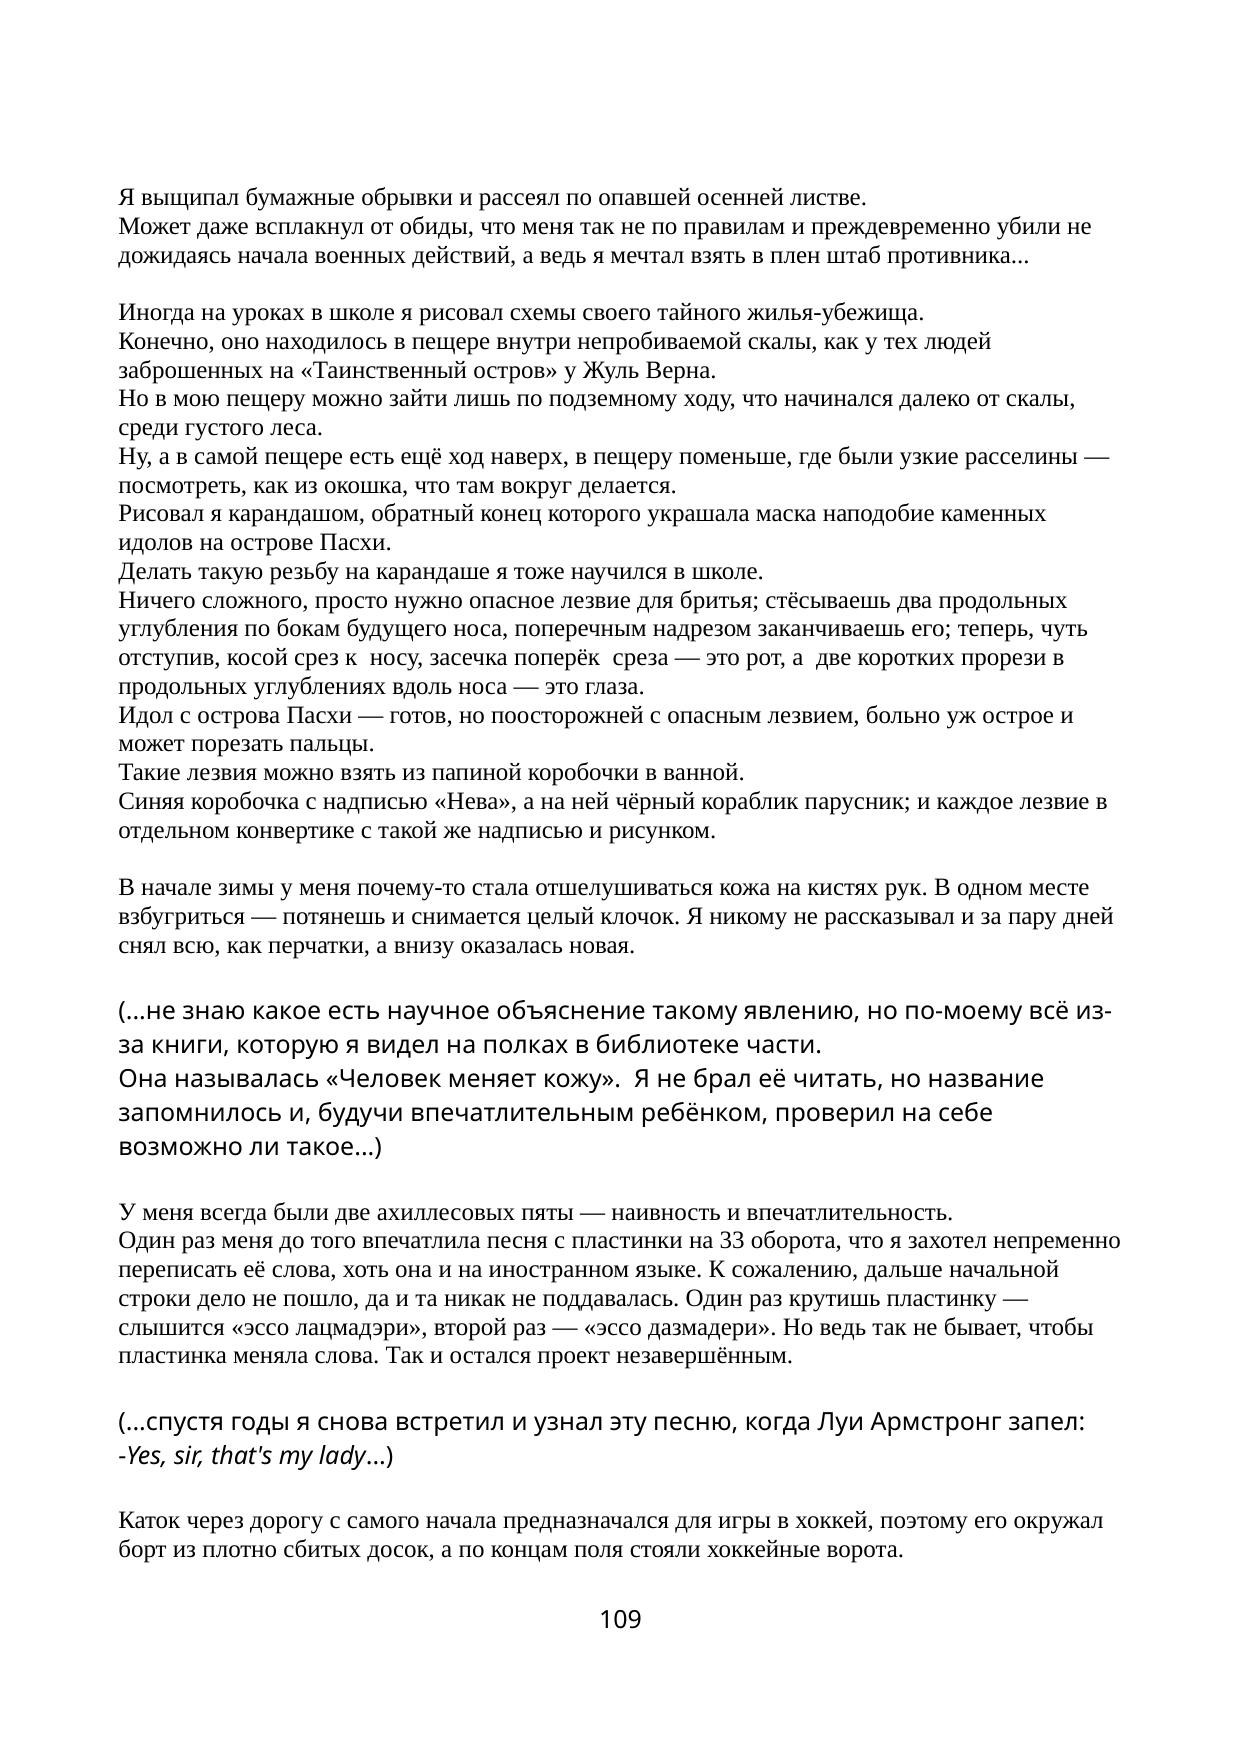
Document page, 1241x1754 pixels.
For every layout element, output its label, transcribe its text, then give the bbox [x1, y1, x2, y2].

text У меня всегда были две ахиллесовых пяты — наивность и впечатлительность. [118, 1197, 1122, 1226]
text -Yes, sir, that's my lady...) [118, 1437, 1122, 1472]
text Ничего сложного, просто нужно опасное лезвие для бритья; стёсываешь два продольных углубления по бокам будущего носа, поперечным надрезом заканчиваешь его; теперь, чуть отступив, косой срез к носу, засечка поперёк среза — это рот, а две коротких прорези в продольных углублениях вдоль носа — это глаза. [118, 585, 1122, 700]
text Ну, а в самой пещере есть ещё ход наверх, в пещеру поменьше, где были узкие расселины — посмотреть, как из окошка, что там вокруг делается. [118, 441, 1122, 498]
text Но в мою пещеру можно зайти лишь по подземному ходу, что начинался далеко от скалы, среди густого леса. [118, 383, 1122, 441]
text Один раз меня до того впечатлила песня с пластинки на 33 оборота, что я захотел непременно переписать её слова, хоть она и на иностранном языке. К сожалению, дальше начальной строки дело не пошло, да и та никак не поддавалась. Один раз крутишь пластинку — слышится «эссо лацмадэри», второй раз — «эссо дазмадери». Но ведь так не бывает, чтобы пластинка меняла слова. Так и остался проект незавершённым. [118, 1226, 1122, 1369]
text (...спустя годы я снова встретил и узнал эту песню, когда Луи Армстронг запел: [118, 1403, 1122, 1437]
text Каток через дорогу с самого начала предназначался для игры в хоккей, поэтому его окружал борт из плотно сбитых досок, а по концам поля стояли хоккейные ворота. [118, 1506, 1122, 1563]
text Я выщипал бумажные обрывки и рассеял по опавшей осенней листве. [118, 182, 1122, 211]
text Идол с острова Пасхи — готов, но поосторожней с опасным лезвием, больно уж острое и может порезать пальцы. [118, 700, 1122, 757]
text Такие лезвия можно взять из папиной коробочки в ванной. [118, 757, 1122, 786]
text Может даже всплакнул от обиды, что меня так не по правилам и преждевременно убили не дожидаясь начала военных действий, а ведь я мечтал взять в плен штаб противника... [118, 211, 1122, 268]
text Синяя коробочка с надписью «Нева», а на ней чёрный кораблик парусник; и каждое лезвие в отдельном конвертике с такой же надписью и рисунком. [118, 786, 1122, 843]
text Конечно, оно находилось в пещере внутри непробиваемой скалы, как у тех людей заброшенных на «Таинственный остров» у Жуль Верна. [118, 326, 1122, 383]
text Делать такую резьбу на карандаше я тоже научился в школе. [118, 556, 1122, 585]
text Она называлась «Человек меняет кожу». Я не брал её читать, но название запомнилось и, будучи впечатлительным ребёнком, проверил на себе возможно ли такое...) [118, 1061, 1122, 1163]
text В начале зимы у меня почему-то стала отшелушиваться кожа на кистях рук. В одном месте взбугриться — потянешь и снимается целый клочок. Я никому не рассказывал и за пару дней снял всю, как перчатки, а внизу оказалась новая. [118, 872, 1122, 958]
text Иногда на уроках в школе я рисовал схемы своего тайного жилья-убежища. [118, 297, 1122, 326]
text Рисовал я карандашом, обратный конец которого украшала маска наподобие каменных идолов на острове Пасхи. [118, 498, 1122, 556]
text (...не знаю какое есть научное объяснение такому явлению, но по-моему всё из-за книги, которую я видел на полках в библиотеке части. [118, 992, 1122, 1061]
